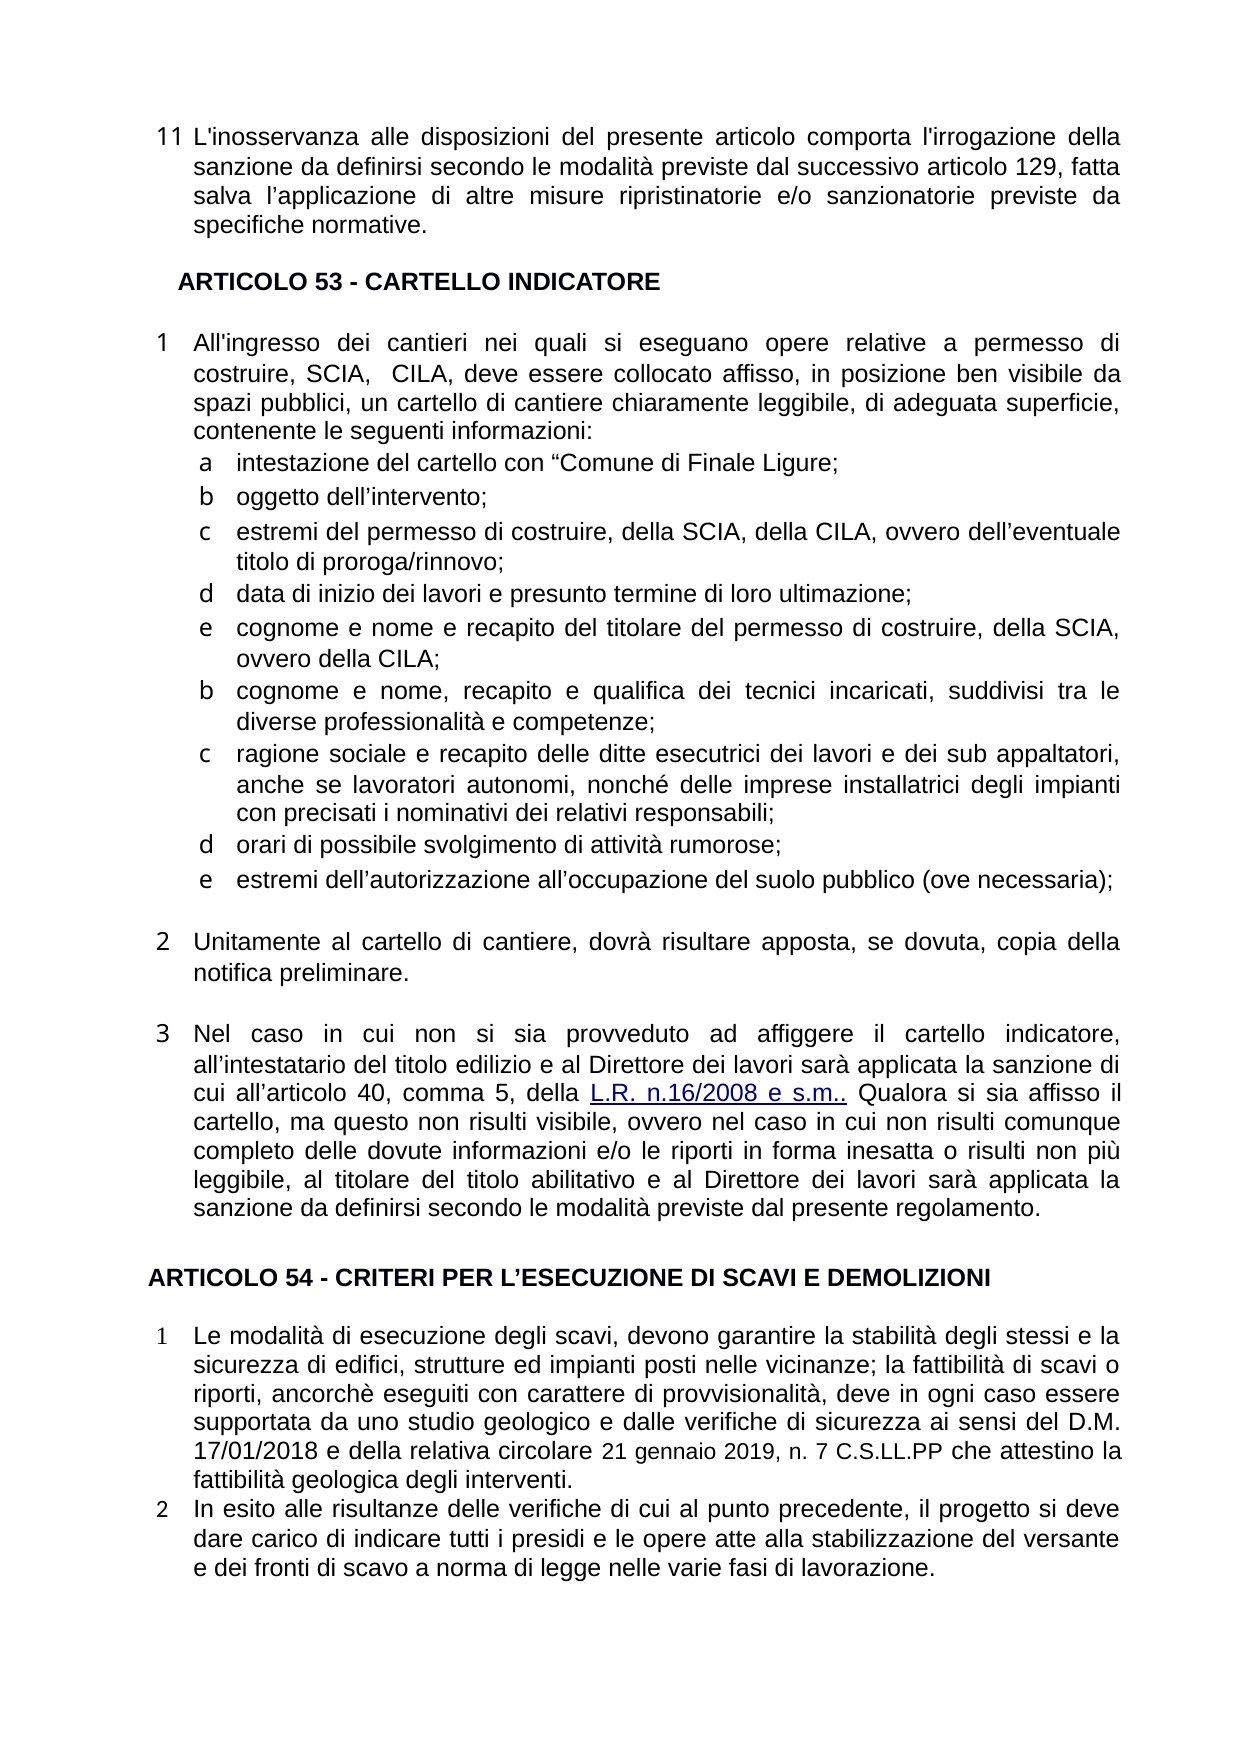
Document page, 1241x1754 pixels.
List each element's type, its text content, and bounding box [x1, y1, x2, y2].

list Unitamente al cartello di cantiere, dovrà risultare apposta, se dovuta, copia della notifica preliminare. [156, 924, 1122, 987]
list intestazione del cartello con “Comune di Finale Ligure; [199, 445, 1122, 479]
list estremi dell’autorizzazione all’occupazione del suolo pubblico (ove necessaria); [199, 861, 1122, 895]
list All'ingresso dei cantieri nei quali si eseguano opere relative a permesso di costruire, SCIA, CILA, deve essere collocato affisso, in posizione ben visibile da spazi pubblici, un cartello di cantiere chiaramente leggibile, di adeguata superficie, contenente le seguenti informazioni: [156, 325, 1122, 445]
list oggetto dell’intervento; [199, 479, 1122, 513]
list ragione sociale e recapito delle ditte esecutrici dei lavori e dei sub appaltatori, anche se lavoratori autonomi, nonché delle imprese installatrici degli impianti con precisati i nominativi dei relativi responsabili; [199, 736, 1122, 827]
list In esito alle risultanze delle verifiche di cui al punto precedente, il progetto si deve dare carico di indicare tutti i presidi e le opere atte alla stabilizzazione del versante e dei fronti di scavo a norma di legge nelle varie fasi di lavorazione. [156, 1493, 1122, 1582]
list orari di possibile svolgimento di attività rumorose; [199, 827, 1122, 861]
list cognome e nome e recapito del titolare del permesso di costruire, della SCIA, ovvero della CILA; [199, 610, 1122, 673]
list Nel caso in cui non si sia provveduto ad affiggere il cartello indicatore, all’intestatario del titolo edilizio e al Direttore dei lavori sarà applicata la sanzione di cui all’articolo 40, comma 5, della L.R. n.16/2008 e s.m.. Qualora si sia affisso il cartello, ma questo non risulti visibile, ovvero nel caso in cui non risulti comunque completo delle dovute informazioni e/o le riporti in forma inesatta o risulti non più leggibile, al titolare del titolo abilitativo e al Direttore dei lavori sarà applicata la sanzione da definirsi secondo le modalità previste dal presente regolamento. [156, 1016, 1122, 1222]
list L'inosservanza alle disposizioni del presente articolo comporta l'irrogazione della sanzione da definirsi secondo le modalità previste dal successivo articolo 129, fatta salva l’applicazione di altre misure ripristinatorie e/o sanzionatorie previste da specifiche normative. [156, 118, 1122, 238]
list estremi del permesso di costruire, della SCIA, della CILA, ovvero dell’eventuale titolo di proroga/rinnovo; [199, 513, 1122, 576]
subtitle ARTICOLO 54 - CRITERI PER L’ESECUZIONE DI SCAVI E DEMOLIZIONI [148, 1263, 1122, 1292]
list cognome e nome, recapito e qualifica dei tecnici incaricati, suddivisi tra le diverse professionalità e competenze; [199, 673, 1122, 736]
list Le modalità di esecuzione degli scavi, devono garantire la stabilità degli stessi e la sicurezza di edifici, strutture ed impianti posti nelle vicinanze; la fattibilità di scavi o riporti, ancorchè eseguiti con carattere di provvisionalità, deve in ogni caso essere supportata da uno studio geologico e dalle verifiche di sicurezza ai sensi del D.M. 17/01/2018 e della relativa circolare 21 gennaio 2019, n. 7 C.S.LL.PP che attestino la fattibilità geologica degli interventi. [156, 1321, 1122, 1493]
list data di inizio dei lavori e presunto termine di loro ultimazione; [199, 576, 1122, 610]
subtitle ARTICOLO 53 - CARTELLO INDICATORE [148, 267, 1122, 296]
